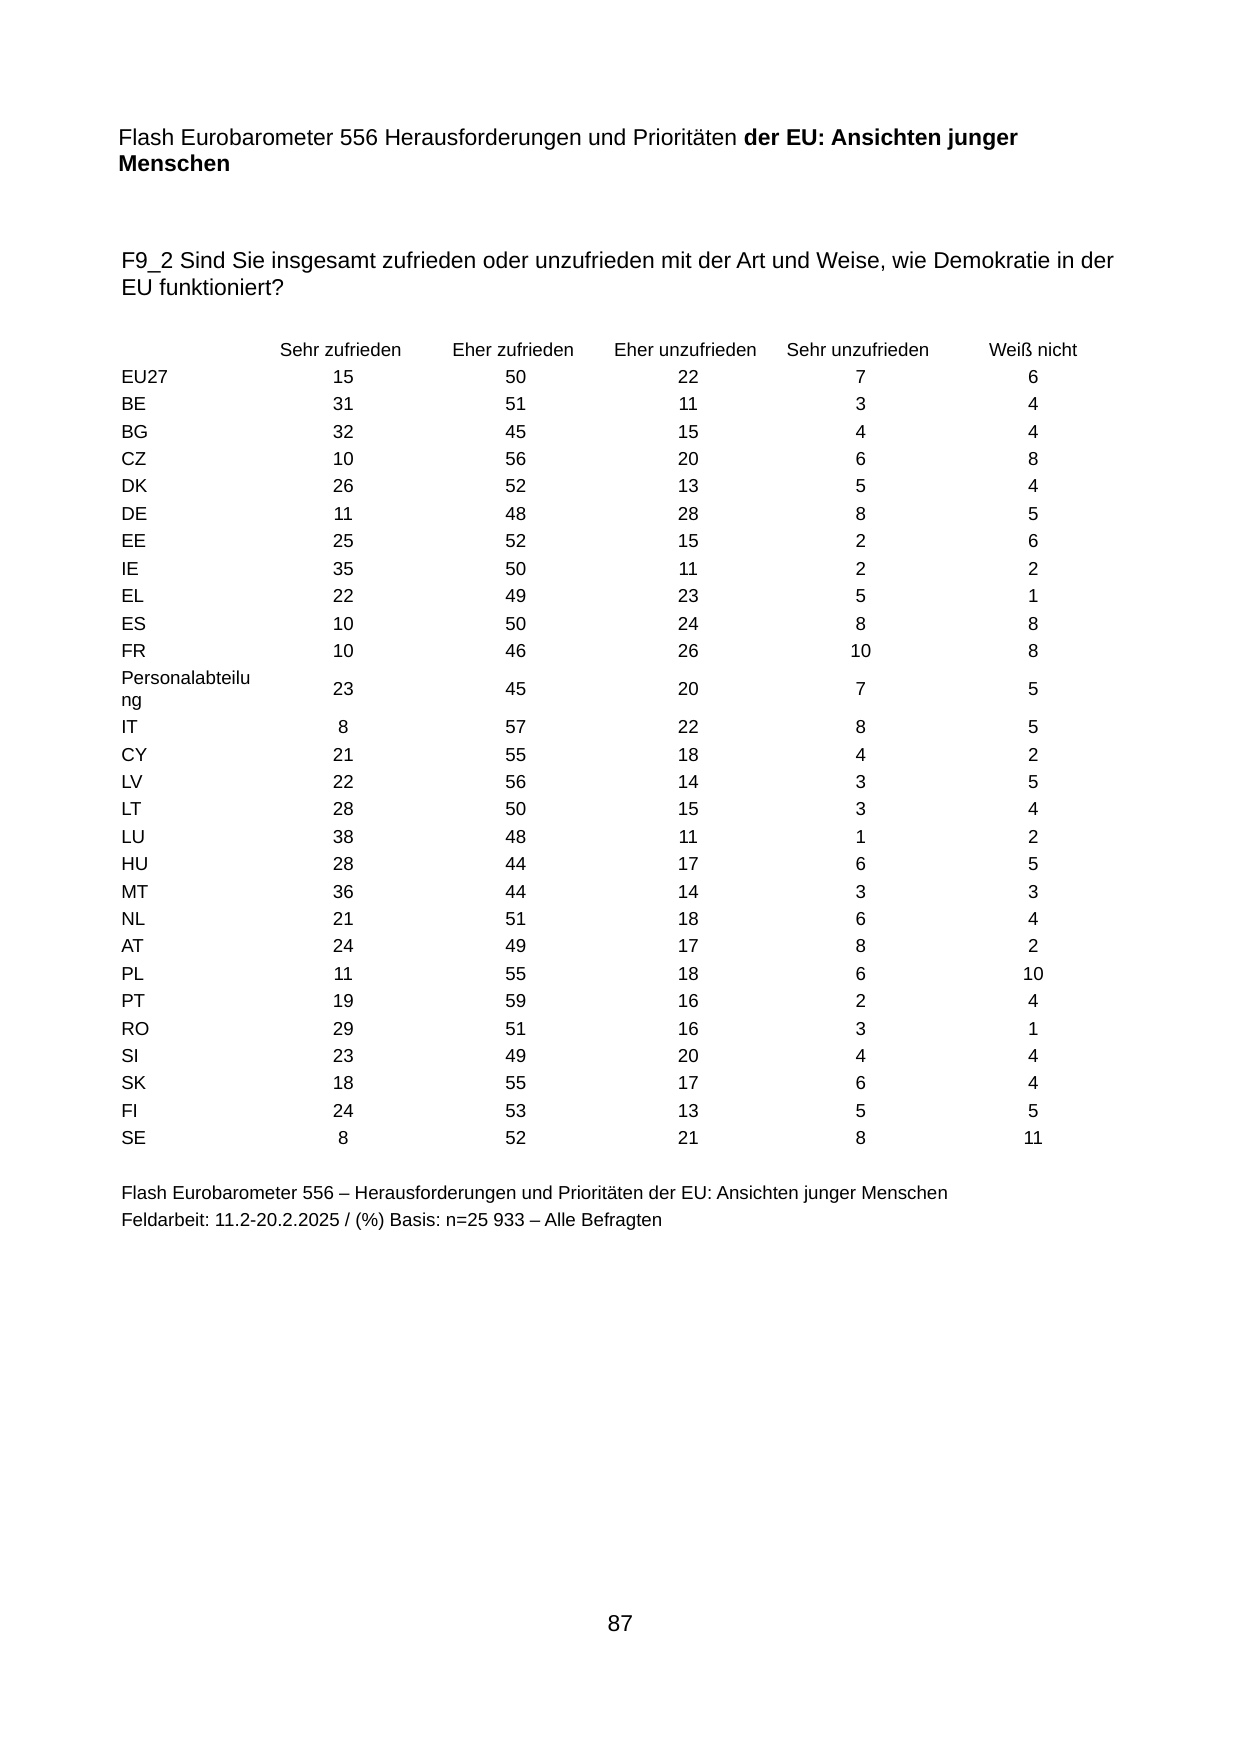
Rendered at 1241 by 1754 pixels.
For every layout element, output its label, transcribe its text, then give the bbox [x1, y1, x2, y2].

table_cell 24 [602, 609, 774, 637]
table_cell 18 [602, 960, 774, 987]
table_cell 2 [774, 555, 947, 582]
table_cell 44 [429, 878, 602, 905]
table_cell SK [118, 1069, 257, 1097]
table_cell 6 [774, 850, 947, 877]
table_cell 8 [947, 609, 1119, 637]
table_cell Personalabteilung [118, 664, 257, 713]
table_cell 5 [947, 768, 1119, 795]
table_cell 4 [947, 473, 1119, 500]
table_cell CZ [118, 445, 257, 472]
table_cell 52 [429, 473, 602, 500]
table_cell 22 [257, 768, 429, 795]
table_cell Weiß nicht [947, 335, 1119, 363]
table_cell 55 [429, 1069, 602, 1097]
table_cell 57 [429, 713, 602, 741]
table_cell EU27 [118, 363, 257, 390]
table_cell 46 [429, 637, 602, 664]
table_cell LU [118, 823, 257, 850]
table_cell IE [118, 555, 257, 582]
table_cell [429, 303, 602, 335]
table_cell 8 [774, 500, 947, 527]
table_cell 11 [947, 1124, 1119, 1151]
table_cell 10 [257, 637, 429, 664]
table_cell 16 [602, 1015, 774, 1042]
table_cell 3 [774, 878, 947, 905]
table_cell 26 [602, 637, 774, 664]
table_header F9_2 Sind Sie insgesamt zufrieden oder unzufrieden mit der Art und Weise, wie Demokratie in der EU funktioniert? [118, 245, 1119, 303]
table_cell 14 [602, 768, 774, 795]
table_cell [257, 1151, 429, 1179]
table_cell 10 [947, 960, 1119, 987]
table_cell 2 [947, 555, 1119, 582]
table_cell 6 [947, 363, 1119, 390]
table_cell RO [118, 1015, 257, 1042]
table_cell 2 [774, 987, 947, 1014]
table_cell [774, 1151, 947, 1179]
table_cell 28 [602, 500, 774, 527]
table_cell Sehr zufrieden [257, 335, 429, 363]
table_cell 59 [429, 987, 602, 1014]
table_cell 17 [602, 1069, 774, 1097]
table_cell BE [118, 390, 257, 418]
table_cell 21 [257, 905, 429, 932]
table_cell 5 [774, 1097, 947, 1124]
table_cell 5 [947, 1097, 1119, 1124]
table_cell 1 [774, 823, 947, 850]
table_cell 11 [602, 390, 774, 418]
table_cell 2 [947, 932, 1119, 960]
table_cell 11 [602, 823, 774, 850]
table_cell 10 [257, 445, 429, 472]
table_cell 4 [774, 741, 947, 768]
table_cell 52 [429, 527, 602, 554]
table_cell 11 [602, 555, 774, 582]
table_cell 3 [947, 878, 1119, 905]
table_cell 51 [429, 905, 602, 932]
table_cell 50 [429, 609, 602, 637]
table_cell 51 [429, 1015, 602, 1042]
table_cell SE [118, 1124, 257, 1151]
table_cell SI [118, 1042, 257, 1069]
table_cell 5 [947, 500, 1119, 527]
table_cell 4 [947, 795, 1119, 823]
table_cell 18 [602, 741, 774, 768]
table_cell Eher zufrieden [429, 335, 602, 363]
table_cell 44 [429, 850, 602, 877]
table_cell [602, 303, 774, 335]
table_cell 4 [774, 418, 947, 445]
table_cell 36 [257, 878, 429, 905]
table_cell 50 [429, 555, 602, 582]
table_cell CY [118, 741, 257, 768]
table_cell 6 [774, 905, 947, 932]
table_cell PT [118, 987, 257, 1014]
table_cell 8 [774, 1124, 947, 1151]
table_cell 26 [257, 473, 429, 500]
table_cell 4 [947, 390, 1119, 418]
table_cell 38 [257, 823, 429, 850]
table_cell 15 [257, 363, 429, 390]
table_cell 29 [257, 1015, 429, 1042]
table_cell 49 [429, 932, 602, 960]
table_cell 4 [947, 905, 1119, 932]
table_cell 5 [947, 713, 1119, 741]
table_cell 8 [774, 609, 947, 637]
table_cell FI [118, 1097, 257, 1124]
table_cell Sehr unzufrieden [774, 335, 947, 363]
table_cell Feldarbeit: 11.2-20.2.2025 / (%) Basis: n=25 933 – Alle Befragten [118, 1206, 1119, 1234]
table_cell 4 [774, 1042, 947, 1069]
table_cell 49 [429, 582, 602, 609]
table_cell IT [118, 713, 257, 741]
table_cell 20 [602, 664, 774, 713]
table_cell DK [118, 473, 257, 500]
table_cell EL [118, 582, 257, 609]
table_cell Eher unzufrieden [602, 335, 774, 363]
table_cell 4 [947, 987, 1119, 1014]
table_cell 13 [602, 1097, 774, 1124]
table_cell MT [118, 878, 257, 905]
table_cell AT [118, 932, 257, 960]
table_cell 56 [429, 445, 602, 472]
table_cell 48 [429, 823, 602, 850]
table_cell [774, 303, 947, 335]
table_cell 5 [947, 664, 1119, 713]
table_cell 6 [774, 960, 947, 987]
table_cell 22 [602, 363, 774, 390]
table_cell 6 [947, 527, 1119, 554]
table_cell 31 [257, 390, 429, 418]
table_cell 3 [774, 768, 947, 795]
table_cell 8 [774, 713, 947, 741]
table_cell LT [118, 795, 257, 823]
table_cell 52 [429, 1124, 602, 1151]
table_cell 23 [257, 664, 429, 713]
table_cell [118, 303, 257, 335]
table_cell DE [118, 500, 257, 527]
table_cell 51 [429, 390, 602, 418]
table_cell 6 [774, 445, 947, 472]
table_cell HU [118, 850, 257, 877]
table_cell 22 [257, 582, 429, 609]
table_cell 18 [257, 1069, 429, 1097]
table_cell 8 [947, 637, 1119, 664]
table_cell 11 [257, 500, 429, 527]
table_cell 3 [774, 795, 947, 823]
table_cell 18 [602, 905, 774, 932]
table_cell 11 [257, 960, 429, 987]
table_cell 25 [257, 527, 429, 554]
table_cell 2 [947, 741, 1119, 768]
table_cell 53 [429, 1097, 602, 1124]
table_cell 7 [774, 363, 947, 390]
table_cell 5 [774, 582, 947, 609]
table_cell ES [118, 609, 257, 637]
table_cell 21 [602, 1124, 774, 1151]
table_cell BG [118, 418, 257, 445]
table_cell Flash Eurobarometer 556 – Herausforderungen und Prioritäten der EU: Ansichten junger Menschen [118, 1179, 1119, 1206]
table_cell FR [118, 637, 257, 664]
table_cell 3 [774, 390, 947, 418]
table_cell 8 [774, 932, 947, 960]
table_cell 23 [602, 582, 774, 609]
table_cell 55 [429, 741, 602, 768]
table_cell 14 [602, 878, 774, 905]
table_cell 24 [257, 932, 429, 960]
table_cell 8 [257, 1124, 429, 1151]
table_cell 5 [947, 850, 1119, 877]
table_cell PL [118, 960, 257, 987]
table_cell [429, 1151, 602, 1179]
table_cell 23 [257, 1042, 429, 1069]
table_cell [947, 303, 1119, 335]
table_cell 6 [774, 1069, 947, 1097]
table_cell 49 [429, 1042, 602, 1069]
table_cell 17 [602, 850, 774, 877]
table_cell 10 [257, 609, 429, 637]
table_cell EE [118, 527, 257, 554]
table_cell 17 [602, 932, 774, 960]
table_cell 16 [602, 987, 774, 1014]
table_cell 1 [947, 1015, 1119, 1042]
table_cell 10 [774, 637, 947, 664]
table_cell 24 [257, 1097, 429, 1124]
table_cell 7 [774, 664, 947, 713]
table_cell 55 [429, 960, 602, 987]
table_cell 4 [947, 1069, 1119, 1097]
table_cell 15 [602, 795, 774, 823]
table_cell [602, 1151, 774, 1179]
table_cell 13 [602, 473, 774, 500]
table_cell 15 [602, 527, 774, 554]
table_cell 45 [429, 418, 602, 445]
table_cell [947, 1151, 1119, 1179]
table_cell [118, 1151, 257, 1179]
table_cell 28 [257, 795, 429, 823]
table_cell 50 [429, 795, 602, 823]
table_cell LV [118, 768, 257, 795]
table_cell 1 [947, 582, 1119, 609]
table_cell 28 [257, 850, 429, 877]
table_cell 32 [257, 418, 429, 445]
table_cell NL [118, 905, 257, 932]
table_cell 4 [947, 418, 1119, 445]
table_cell 8 [257, 713, 429, 741]
table_cell 20 [602, 1042, 774, 1069]
table_cell 4 [947, 1042, 1119, 1069]
table_cell [118, 335, 257, 363]
table_cell 50 [429, 363, 602, 390]
table_cell 56 [429, 768, 602, 795]
table_cell 2 [947, 823, 1119, 850]
table_cell 3 [774, 1015, 947, 1042]
table_cell 8 [947, 445, 1119, 472]
table_cell 5 [774, 473, 947, 500]
table_cell [257, 303, 429, 335]
table_cell 2 [774, 527, 947, 554]
table_cell 20 [602, 445, 774, 472]
table_cell 48 [429, 500, 602, 527]
table_cell 15 [602, 418, 774, 445]
table_cell 35 [257, 555, 429, 582]
table_cell 45 [429, 664, 602, 713]
table_cell 21 [257, 741, 429, 768]
table_cell 19 [257, 987, 429, 1014]
table_cell 22 [602, 713, 774, 741]
